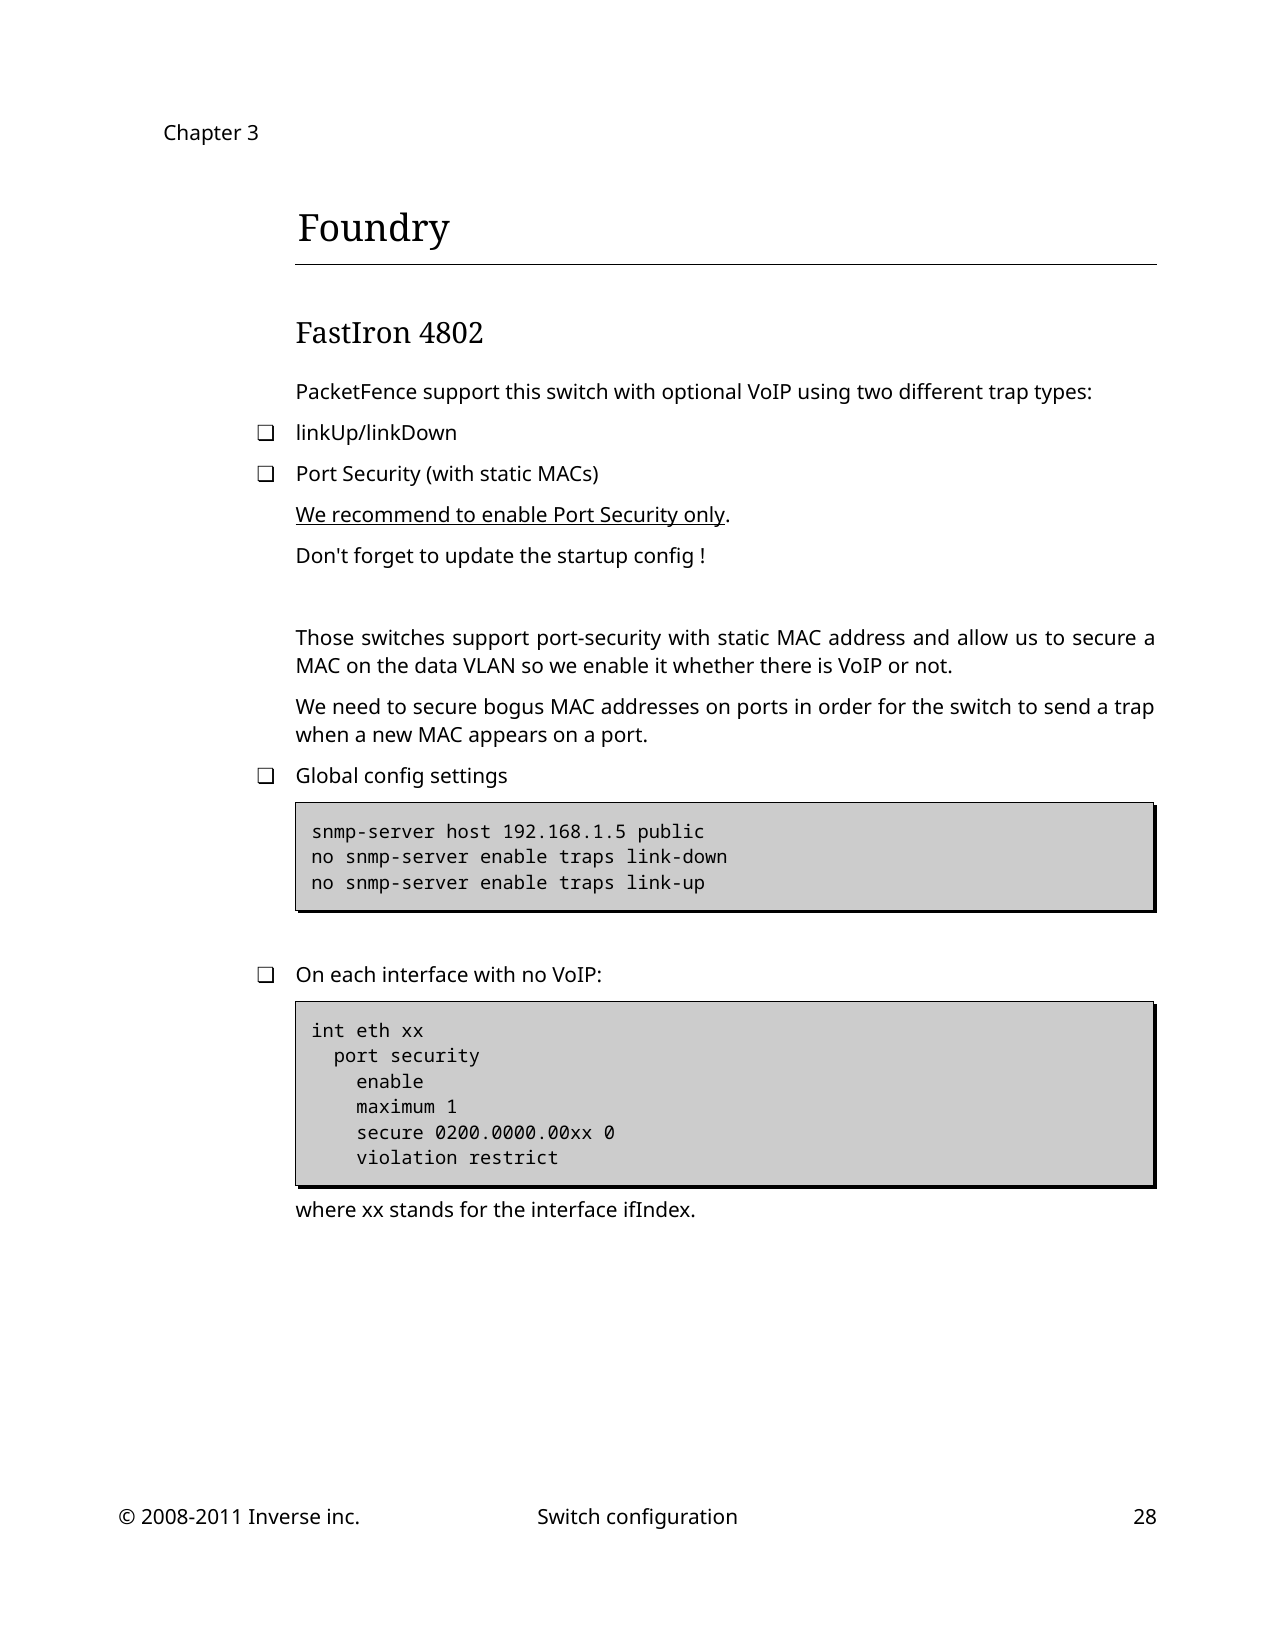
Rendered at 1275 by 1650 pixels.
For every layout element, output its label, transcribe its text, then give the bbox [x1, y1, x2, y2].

text We recommend to enable Port Security only. [295, 500, 1157, 528]
text int eth xx port security enable maximum 1 secure 0200.0000.00xx 0 violation restrict [296, 1002, 1153, 1185]
subtitle FastIron 4802 [295, 312, 1157, 352]
text Those switches support port-security with static MAC address and allow us to secure a MAC on the data VLAN so we enable it whether there is VoIP or not. [295, 623, 1157, 679]
subtitle Foundry [295, 201, 1157, 264]
text where xx stands for the interface ifIndex. [295, 1195, 1157, 1223]
text Don't forget to update the startup config ! [295, 541, 1157, 569]
text We need to secure bogus MAC addresses on ports in order for the switch to send a trap when a new MAC appears on a port. [295, 692, 1157, 749]
list ❏ linkUp/linkDown [256, 418, 1157, 446]
list ❏ Global config settings [256, 761, 1157, 790]
text PacketFence support this switch with optional VoIP using two different trap types: [295, 377, 1157, 405]
list ❏ Port Security (with static MACs) [256, 459, 1157, 487]
list ❏ On each interface with no VoIP: [256, 960, 1157, 989]
text snmp-server host 192.168.1.5 public no snmp-server enable traps link-down no snmp-server enable traps link-up [296, 803, 1153, 910]
